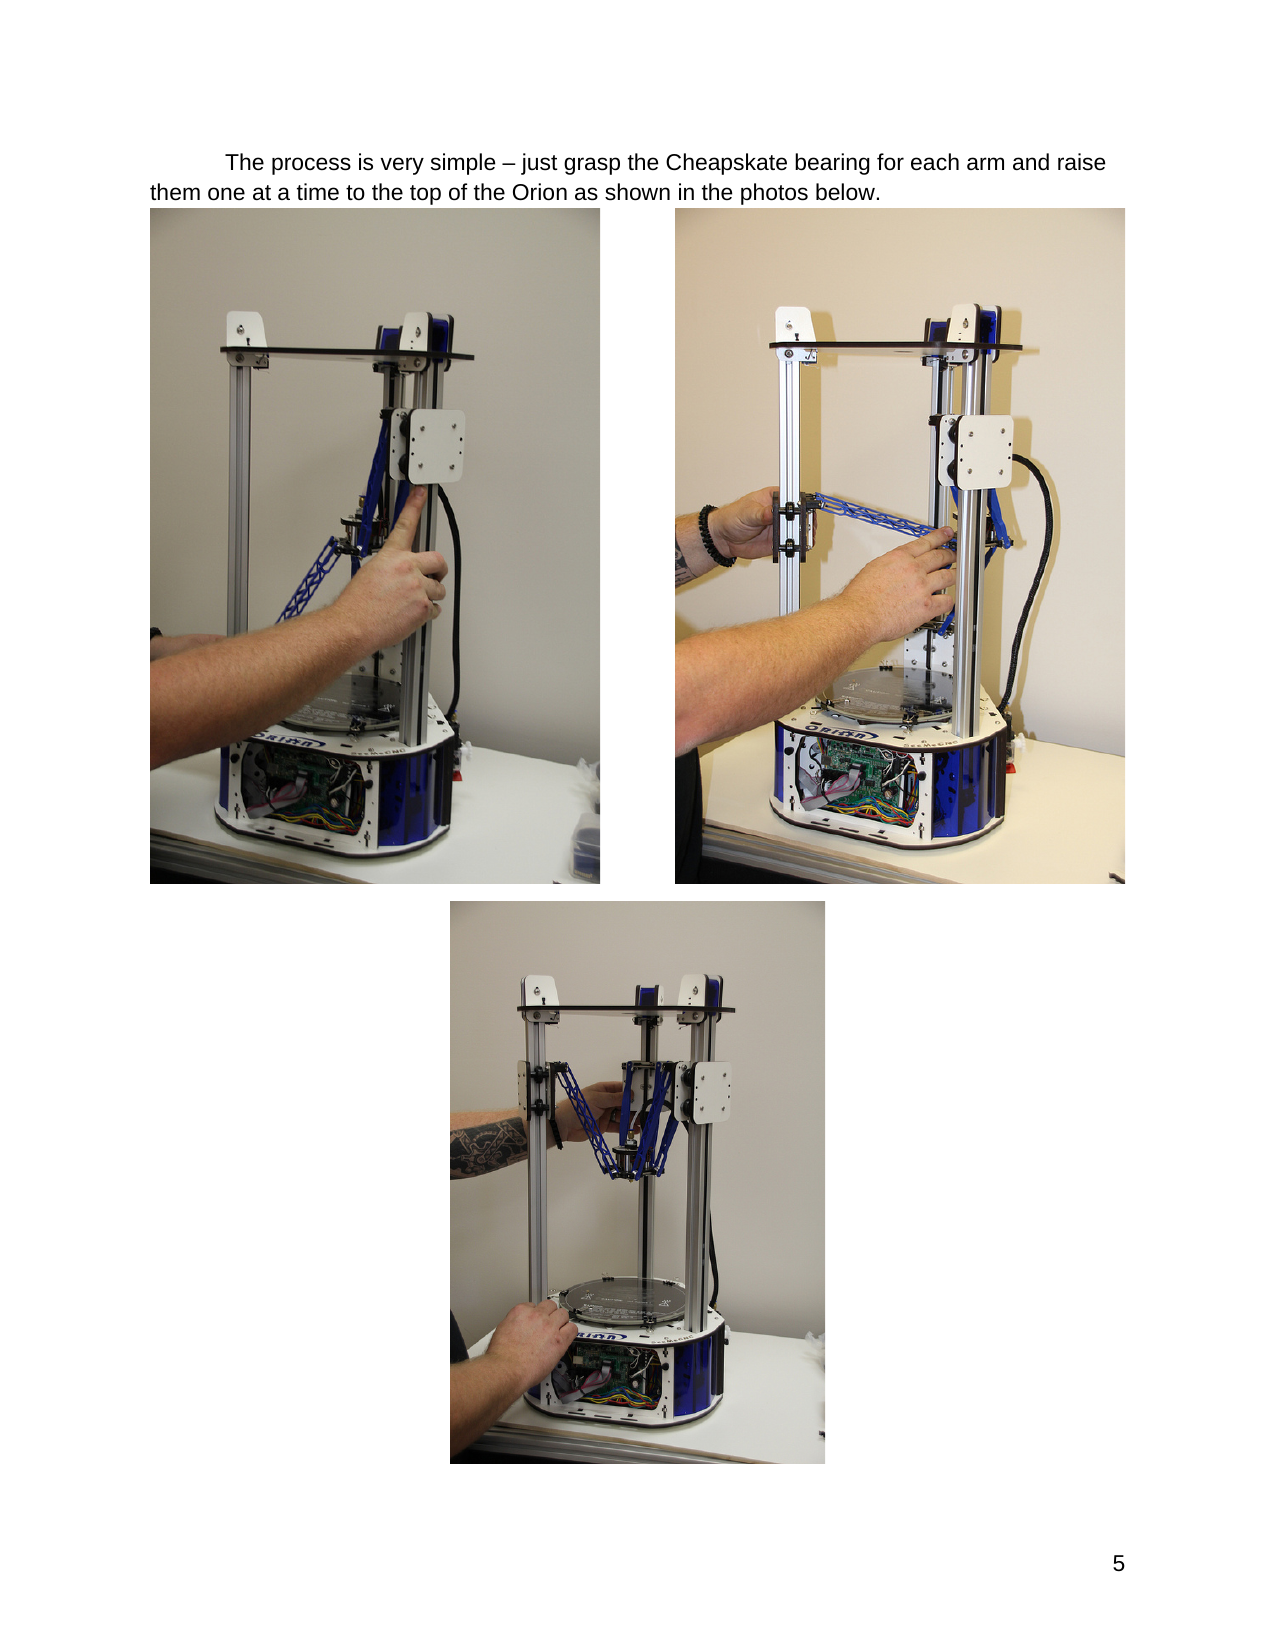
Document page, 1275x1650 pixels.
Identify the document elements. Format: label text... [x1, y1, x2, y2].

text The process is very simple – just grasp the Cheapskate bearing for each arm and raise them one at a time to the top of the Orion as shown in the photos below. [150, 150, 1125, 205]
picture [150, 208, 600, 884]
picture [675, 208, 1125, 884]
picture [450, 901, 826, 1464]
